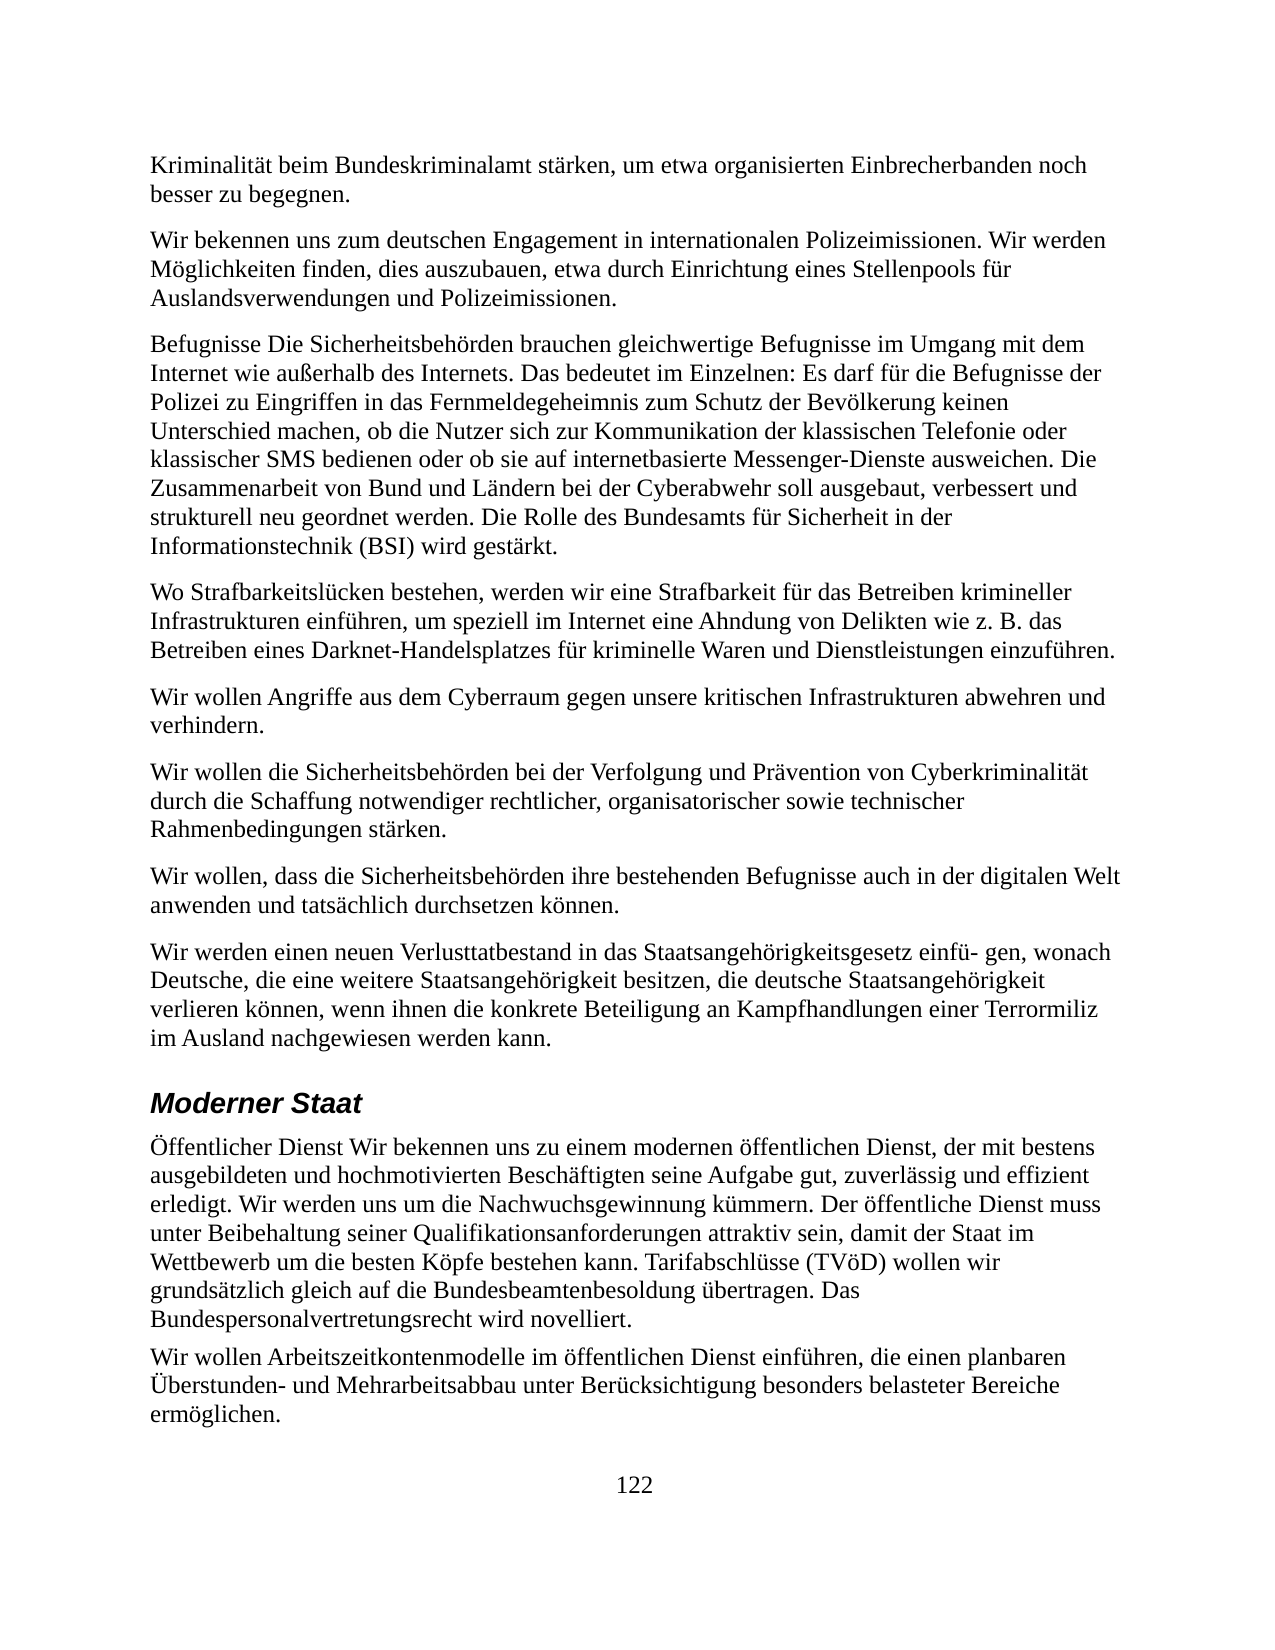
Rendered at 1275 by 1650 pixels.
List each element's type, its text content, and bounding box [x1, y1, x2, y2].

text Wir bekennen uns zum deutschen Engagement in internationalen Polizeimissionen. Wir werden Möglichkeiten finden, dies auszubauen, etwa durch Einrichtung eines Stellenpools für Auslandsverwendungen und Polizeimissionen. [150, 225, 1125, 312]
text Wo Strafbarkeitslücken bestehen, werden wir eine Strafbarkeit für das Betreiben krimineller Infrastrukturen einführen, um speziell im Internet eine Ahndung von Delikten wie z. B. das Betreiben eines Darknet-Handelsplatzes für kriminelle Waren und Dienstleistungen einzuführen. [150, 577, 1125, 664]
text Befugnisse Die Sicherheitsbehörden brauchen gleichwertige Befugnisse im Umgang mit dem Internet wie außerhalb des Internets. Das bedeutet im Einzelnen: Es darf für die Befugnisse der Polizei zu Eingriffen in das Fernmeldegeheimnis zum Schutz der Bevölkerung keinen Unterschied machen, ob die Nutzer sich zur Kommunikation der klassischen Telefonie oder klassischer SMS bedienen oder ob sie auf internetbasierte Messenger-Dienste ausweichen. Die Zusammenarbeit von Bund und Ländern bei der Cyberabwehr soll ausgebaut, verbessert und strukturell neu geordnet werden. Die Rolle des Bundesamts für Sicherheit in der Informationstechnik (BSI) wird gestärkt. [150, 329, 1125, 559]
text Wir wollen, dass die Sicherheitsbehörden ihre bestehenden Befugnisse auch in der digitalen Welt anwenden und tatsächlich durchsetzen können. [150, 861, 1125, 919]
text Wir werden einen neuen Verlusttatbestand in das Staatsangehörigkeitsgesetz einfü- gen, wonach Deutsche, die eine weitere Staatsangehörigkeit besitzen, die deutsche Staatsangehörigkeit verlieren können, wenn ihnen die konkrete Beteiligung an Kampfhandlungen einer Terrormiliz im Ausland nachgewiesen werden kann. [150, 937, 1125, 1052]
subtitle Moderner Staat [150, 1086, 1125, 1119]
text Wir wollen Arbeitszeitkontenmodelle im öffentlichen Dienst einführen, die einen planbaren Überstunden- und Mehrarbeitsabbau unter Berücksichtigung besonders belasteter Bereiche ermöglichen. [150, 1342, 1125, 1428]
text Wir wollen die Sicherheitsbehörden bei der Verfolgung und Prävention von Cyberkriminalität durch die Schaffung notwendiger rechtlicher, organisatorischer sowie technischer Rahmenbedingungen stärken. [150, 757, 1125, 843]
text Kriminalität beim Bundeskriminalamt stärken, um etwa organisierten Einbrecherbanden noch besser zu begegnen. [150, 150, 1125, 207]
text Wir wollen Angriffe aus dem Cyberraum gegen unsere kritischen Infrastrukturen abwehren und verhindern. [150, 682, 1125, 739]
text Öffentlicher Dienst Wir bekennen uns zu einem modernen öffentlichen Dienst, der mit bestens ausgebildeten und hochmotivierten Beschäftigten seine Aufgabe gut, zuverlässig und effizient erledigt. Wir werden uns um die Nachwuchsgewinnung kümmern. Der öffentliche Dienst muss unter Beibehaltung seiner Qualifikationsanforderungen attraktiv sein, damit der Staat im Wettbewerb um die besten Köpfe bestehen kann. Tarifabschlüsse (TVöD) wollen wir grundsätzlich gleich auf die Bundesbeamtenbesoldung übertragen. Das Bundespersonalvertretungsrecht wird novelliert. [150, 1132, 1125, 1333]
